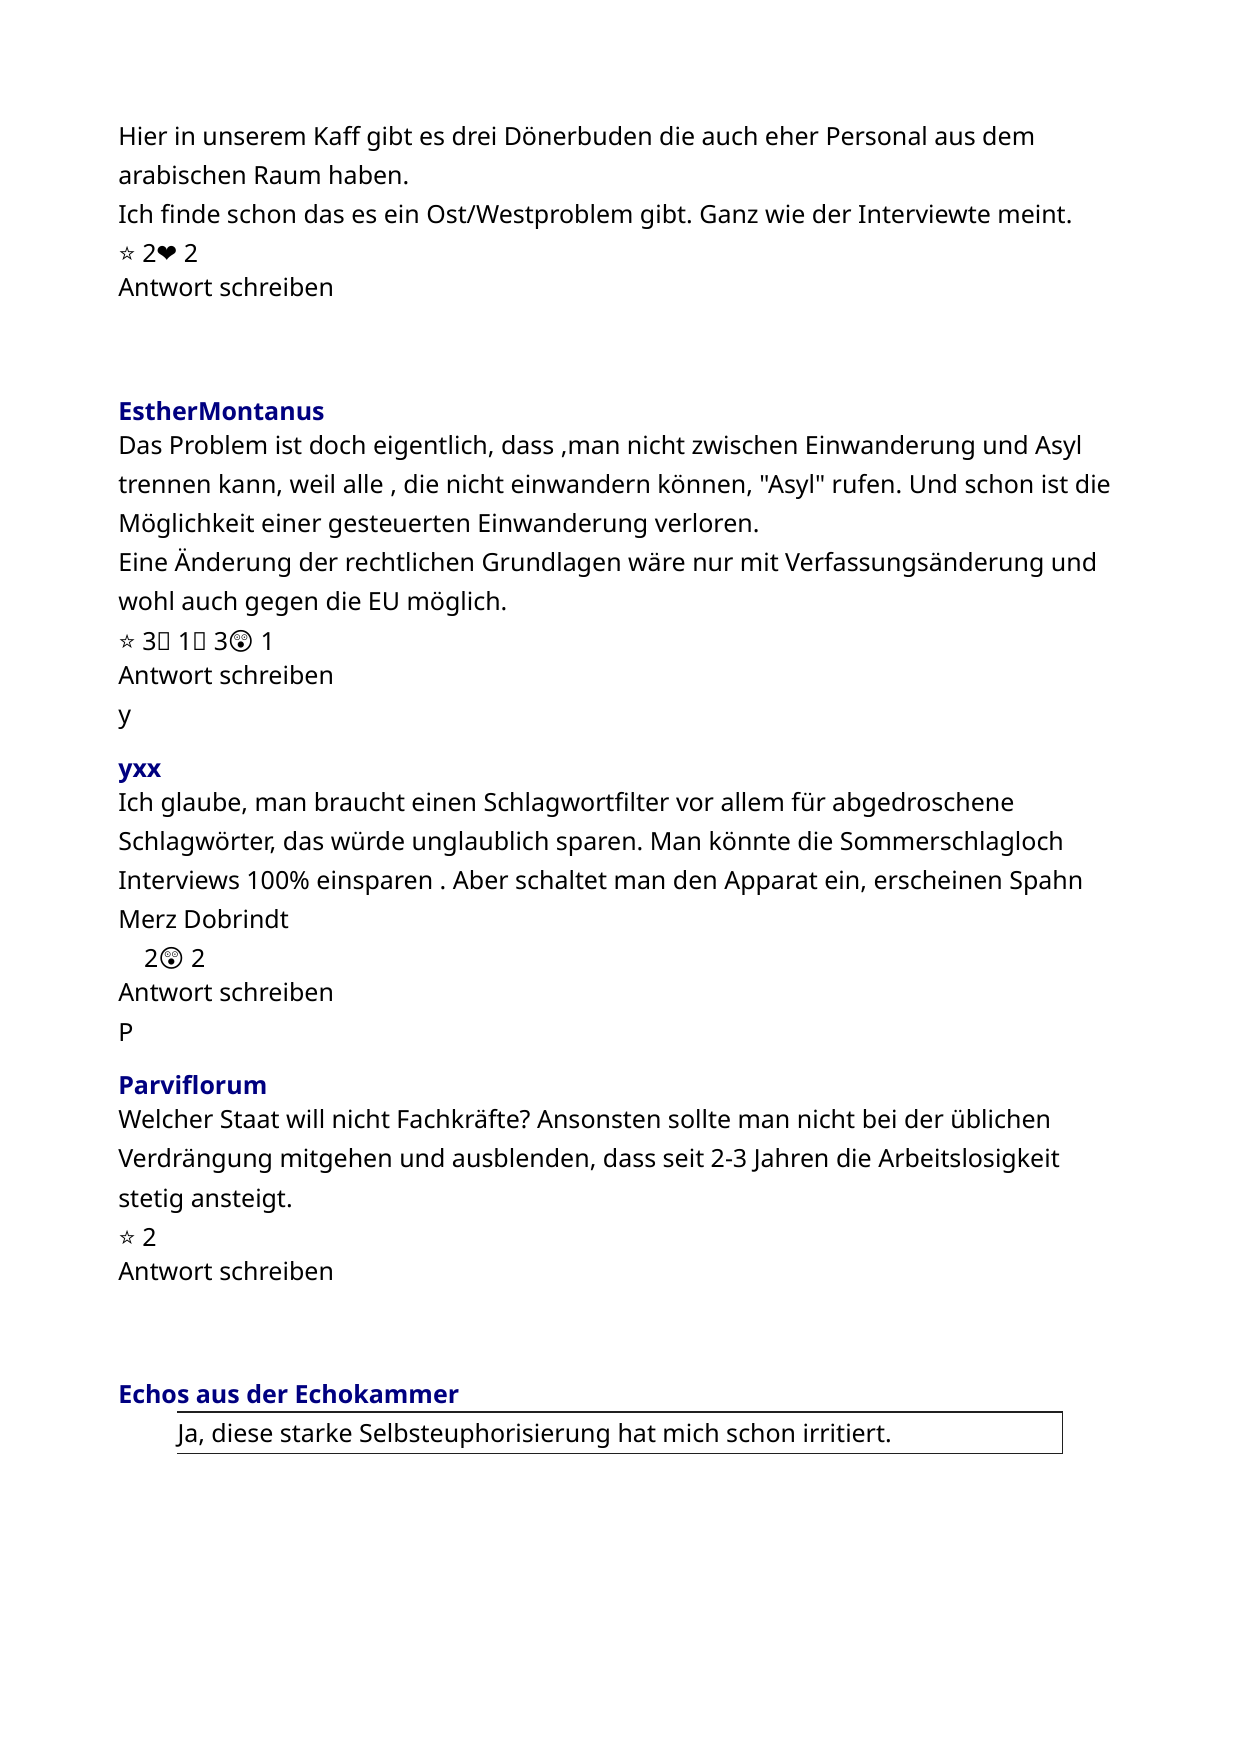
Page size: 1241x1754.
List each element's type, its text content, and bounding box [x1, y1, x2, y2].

text Welcher Staat will nicht Fachkräfte? Ansonsten sollte man nicht bei der üblichen Verdrängung mitgehen und ausblenden, dass seit 2-3 Jahren die Arbeitslosigkeit stetig ansteigt. [118, 1102, 1122, 1214]
text ⭐️ 3🙁 1🤨 3😲 1 [118, 623, 1122, 657]
text Ich glaube, man braucht einen Schlagwortfilter vor allem für abgedroschene Schlagwörter, das würde unglaublich sparen. Man könnte die Sommerschlagloch Interviews 100% einsparen . Aber schaltet man den Apparat ein, erscheinen Spahn Merz Dobrindt [118, 784, 1122, 936]
subtitle Echos aus der Echokammer [118, 1377, 1122, 1411]
text Das Problem ist doch eigentlich, dass ,man nicht zwischen Einwanderung und Asyl trennen kann, weil alle , die nicht einwandern können, "Asyl" rufen. Und schon ist die Möglichkeit einer gesteuerten Einwanderung verloren. [118, 427, 1122, 540]
text Antwort schreiben [118, 1253, 1122, 1288]
text 🤨 2😲 2 [118, 941, 1122, 975]
subtitle yxx [118, 750, 1122, 784]
text P [118, 1014, 1122, 1048]
subtitle EstherMontanus [118, 393, 1122, 427]
text Ja, diese starke Selbsteuphorisierung hat mich schon irritiert. [177, 1413, 1062, 1453]
text Eine Änderung der rechtlichen Grundlagen wäre nur mit Verfassungsänderung und wohl auch gegen die EU möglich. [118, 545, 1122, 618]
subtitle Parviflorum [118, 1068, 1122, 1102]
text y [118, 696, 1122, 731]
text Antwort schreiben [118, 975, 1122, 1009]
text Ich finde schon das es ein Ost/Westproblem gibt. Ganz wie der Interviewte meint. [118, 196, 1122, 231]
text ⭐️ 2❤️ 2 [118, 236, 1122, 270]
text Hier in unserem Kaff gibt es drei Dönerbuden die auch eher Personal aus dem arabischen Raum haben. [118, 118, 1122, 191]
text Antwort schreiben [118, 657, 1122, 691]
text Antwort schreiben [118, 270, 1122, 304]
text ⭐️ 2 [118, 1219, 1122, 1253]
